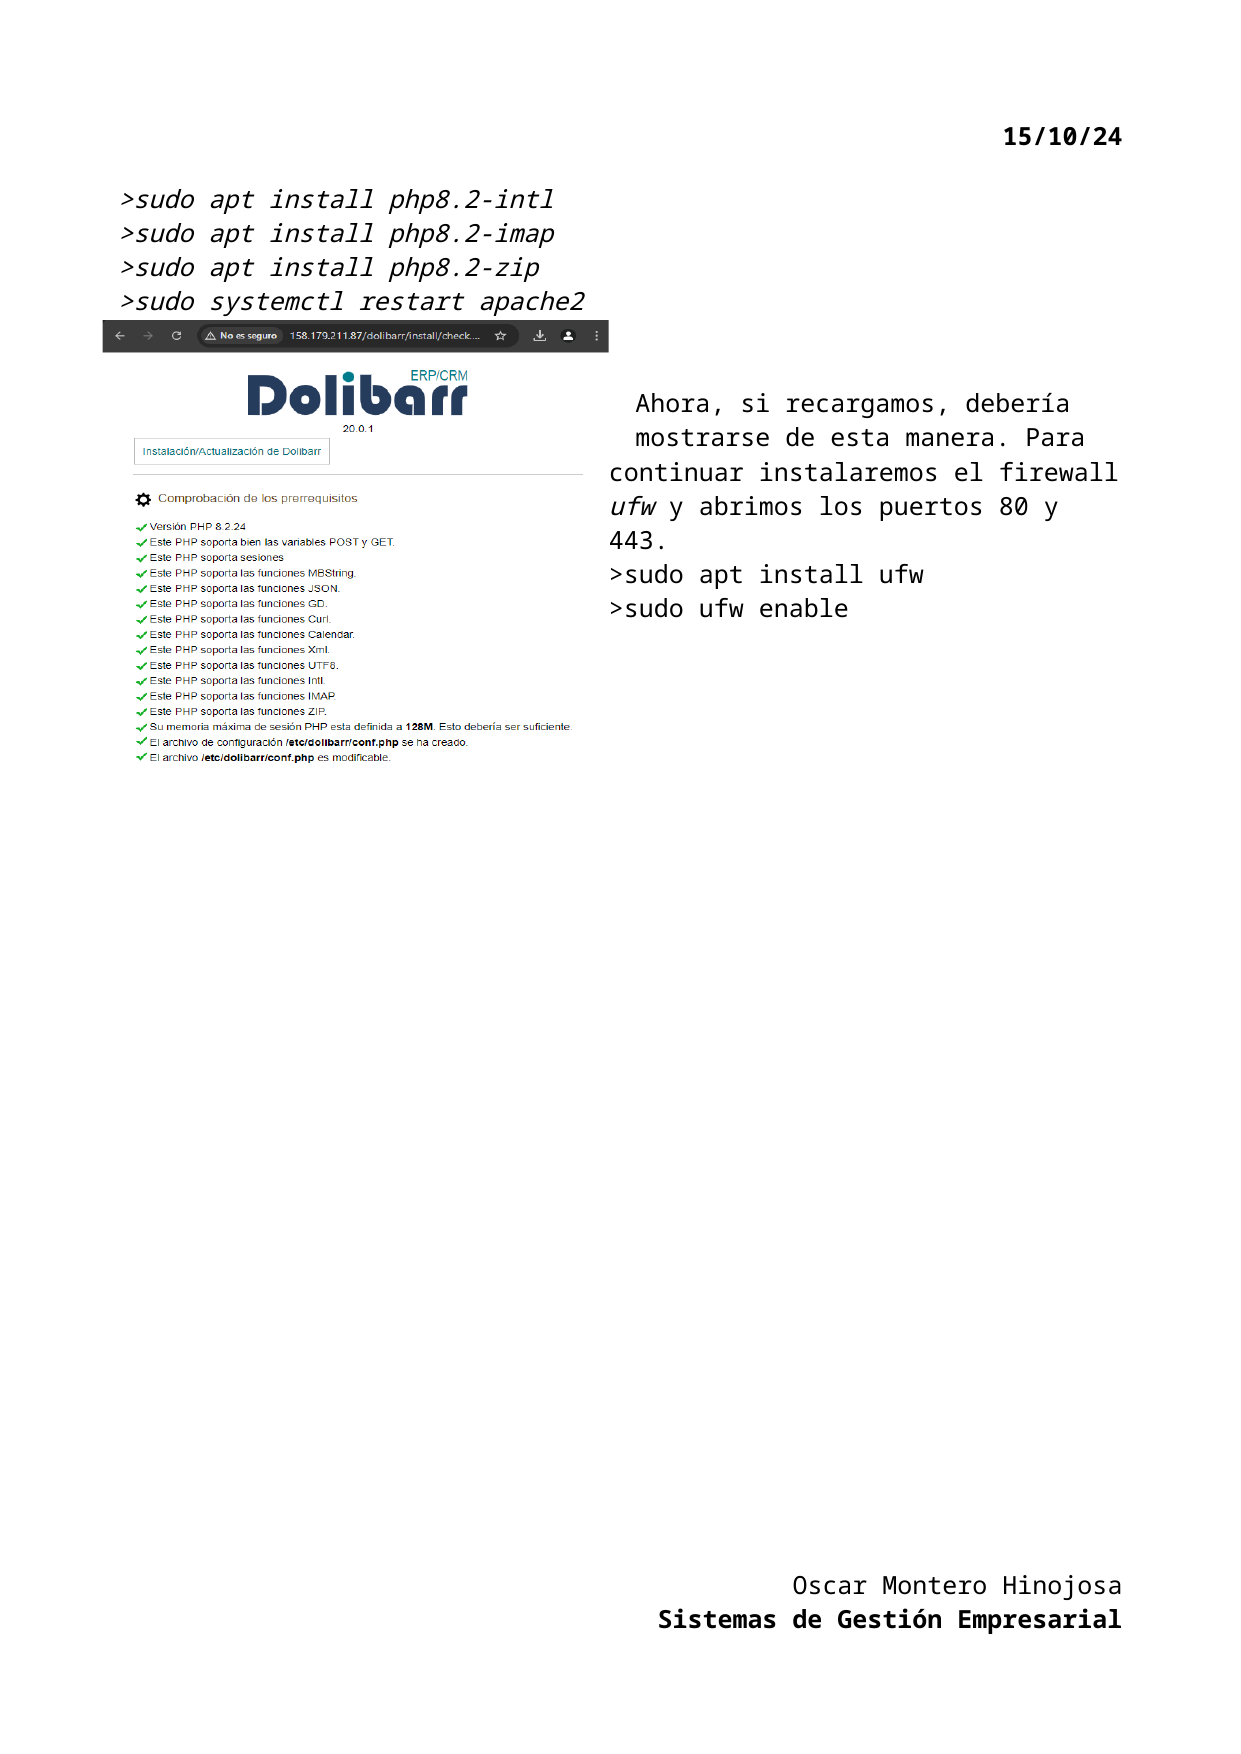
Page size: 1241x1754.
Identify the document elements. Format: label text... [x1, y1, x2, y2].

text Ahora, si recargamos, debería mostrarse de esta manera. Para continuar instalaremos el firewall ufw y abrimos los puertos 80 y 443. [609, 386, 1122, 556]
picture [102, 320, 609, 767]
text >sudo apt install php8.2-imap [118, 216, 1122, 250]
text >sudo ufw enable [609, 590, 1122, 624]
text >sudo apt install ufw [609, 556, 1122, 590]
text >sudo apt install php8.2-zip [118, 250, 1122, 284]
text >sudo systemctl restart apache2 [118, 284, 1122, 318]
text >sudo apt install php8.2-intl [118, 182, 1122, 216]
